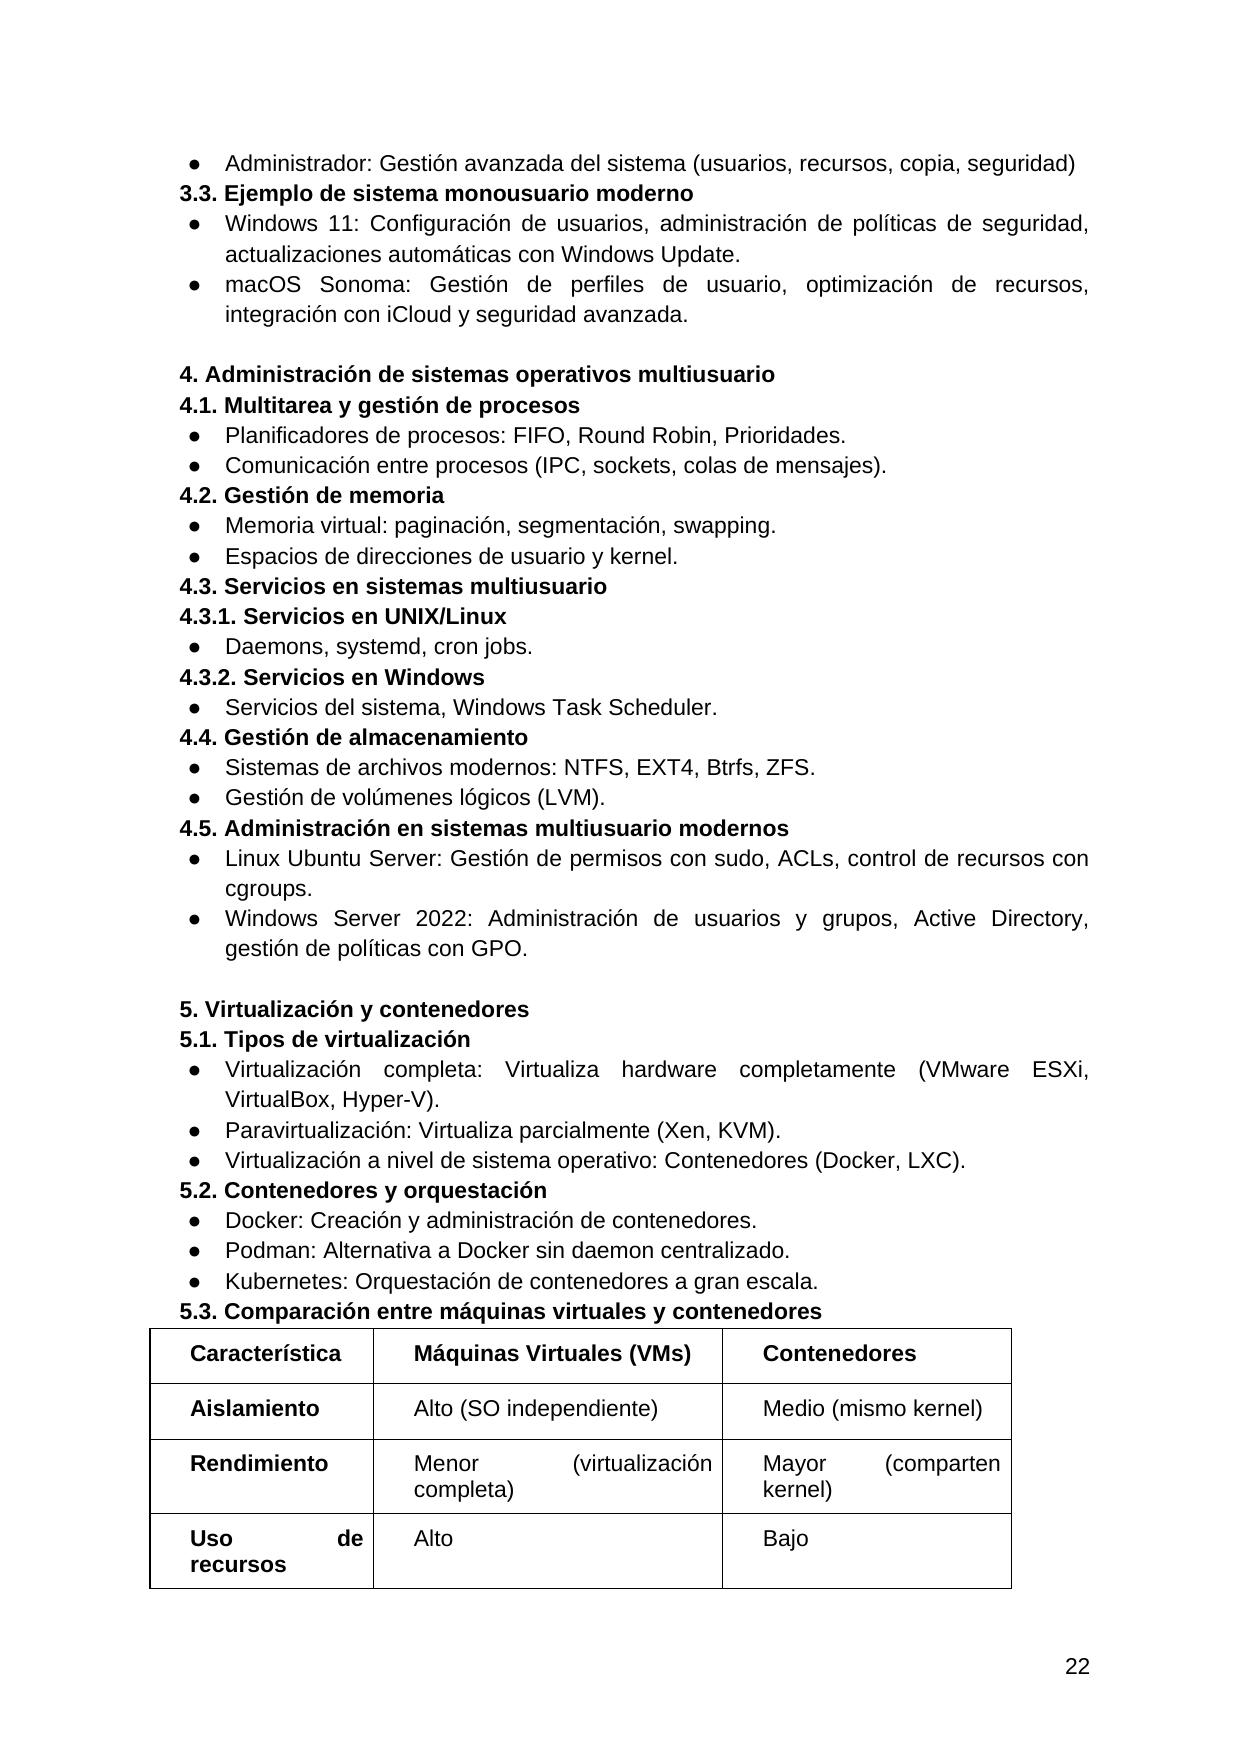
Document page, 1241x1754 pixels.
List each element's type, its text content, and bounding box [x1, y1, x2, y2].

list Docker: Creación y administración de contenedores. [187, 1207, 1090, 1234]
text 5.1. Tipos de virtualización [179, 1026, 1090, 1052]
list Windows Server 2022: Administración de usuarios y grupos, Active Directory, gestión de políticas con GPO. [187, 905, 1090, 962]
list Linux Ubuntu Server: Gestión de permisos con sudo, ACLs, control de recursos con cgroups. [187, 845, 1090, 901]
text 5. Virtualización y contenedores [179, 996, 1090, 1022]
list Sistemas de archivos modernos: NTFS, EXT4, Btrfs, ZFS. [187, 754, 1090, 781]
list Paravirtualización: Virtualiza parcialmente (Xen, KVM). [187, 1117, 1090, 1143]
text 4.3. Servicios en sistemas multiusuario [179, 573, 1090, 599]
table_cell Menor (virtualización completa) [374, 1440, 722, 1513]
list Servicios del sistema, Windows Task Scheduler. [187, 694, 1090, 720]
list macOS Sonoma: Gestión de perfiles de usuario, optimización de recursos, integración con iCloud y seguridad avanzada. [187, 271, 1090, 327]
text 5.2. Contenedores y orquestación [179, 1177, 1090, 1203]
text 4.5. Administración en sistemas multiusuario modernos [179, 814, 1090, 841]
list Kubernetes: Orquestación de contenedores a gran escala. [187, 1268, 1090, 1294]
table_cell Rendimiento [151, 1440, 373, 1513]
table_header Característica [151, 1329, 373, 1383]
text 3.3. Ejemplo de sistema monousuario moderno [179, 180, 1090, 207]
table_cell Alto [374, 1514, 722, 1588]
list Memoria virtual: paginación, segmentación, swapping. [187, 512, 1090, 539]
table_cell Uso de recursos [151, 1514, 373, 1588]
text 5.3. Comparación entre máquinas virtuales y contenedores [179, 1298, 1090, 1324]
text 4.3.2. Servicios en Windows [179, 663, 1090, 690]
table_header Contenedores [723, 1329, 1011, 1383]
list Planificadores de procesos: FIFO, Round Robin, Prioridades. [187, 422, 1090, 448]
text 4.3.1. Servicios en UNIX/Linux [179, 603, 1090, 629]
list Daemons, systemd, cron jobs. [187, 633, 1090, 660]
table_cell Bajo [723, 1514, 1011, 1588]
list Virtualización a nivel de sistema operativo: Contenedores (Docker, LXC). [187, 1147, 1090, 1173]
text 4.1. Multitarea y gestión de procesos [179, 392, 1090, 418]
table_header Máquinas Virtuales (VMs) [374, 1329, 722, 1383]
list Comunicación entre procesos (IPC, sockets, colas de mensajes). [187, 452, 1090, 478]
list Administrador: Gestión avanzada del sistema (usuarios, recursos, copia, seguridad) [187, 150, 1090, 176]
table_cell Alto (SO independiente) [374, 1384, 722, 1438]
text 4.4. Gestión de almacenamiento [179, 724, 1090, 750]
table_cell Mayor (comparten kernel) [723, 1440, 1011, 1513]
list Espacios de direcciones de usuario y kernel. [187, 543, 1090, 569]
list Windows 11: Configuración de usuarios, administración de políticas de seguridad, actualizaciones automáticas con Windows Update. [187, 210, 1090, 267]
table_cell Aislamiento [151, 1384, 373, 1438]
text 4.2. Gestión de memoria [179, 482, 1090, 509]
list Podman: Alternativa a Docker sin daemon centralizado. [187, 1237, 1090, 1264]
text 4. Administración de sistemas operativos multiusuario [179, 361, 1090, 388]
list Gestión de volúmenes lógicos (LVM). [187, 784, 1090, 811]
table_cell Medio (mismo kernel) [723, 1384, 1011, 1438]
list Virtualización completa: Virtualiza hardware completamente (VMware ESXi, VirtualBox, Hyper-V). [187, 1056, 1090, 1113]
